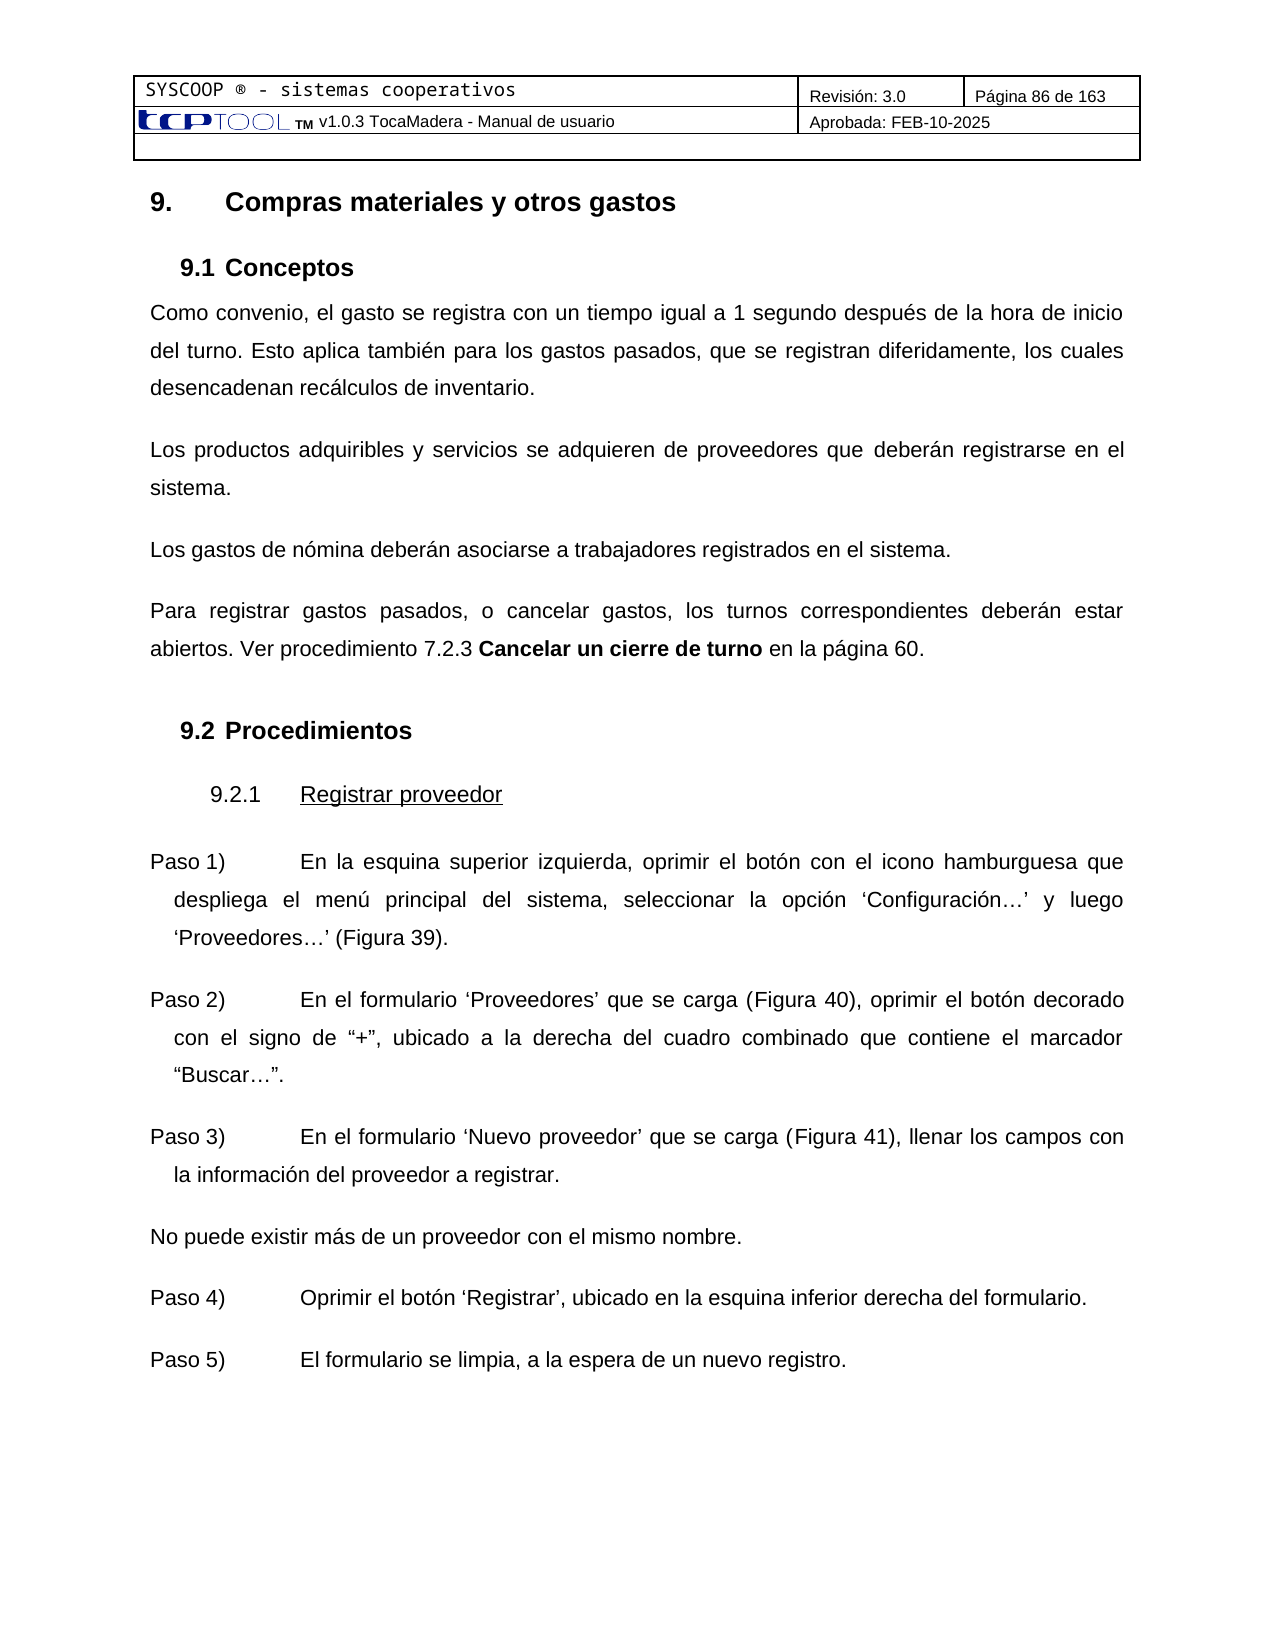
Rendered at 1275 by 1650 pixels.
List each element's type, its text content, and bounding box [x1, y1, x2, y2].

text Para registrar gastos pasados, o cancelar gastos, los turnos correspondientes deberán estar abiertos. Ver procedimiento 7.2.3 Cancelar un cierre de turno en la página 59. [150, 598, 1125, 661]
subtitle Registrar proveedor [210, 781, 1125, 807]
list En el formulario ‘Nuevo proveedor’ que se carga (Figura 41), llenar los campos con la información del proveedor a registrar. [150, 1124, 1125, 1187]
list En el formulario ‘Proveedores’ que se carga (Figura 40), oprimir el botón decorado con el signo de “+”, ubicado a la derecha del cuadro combinado que contiene el marcador “Buscar…”. [150, 987, 1125, 1087]
subtitle Conceptos [180, 253, 1125, 282]
text Los gastos de nómina deberán asociarse a trabajadores registrados en el sistema. [150, 537, 1125, 562]
subtitle Procedimientos [180, 716, 1125, 745]
picture [138, 110, 290, 130]
subtitle Compras materiales y otros gastos [150, 186, 1125, 217]
text Los productos adquiribles y servicios se adquieren de proveedores que deberán registrarse en el sistema. [150, 437, 1125, 500]
text Como convenio, el gasto se registra con un tiempo igual a 1 segundo después de la hora de inicio del turno. Esto aplica también para los gastos pasados, que se registran diferidamente, los cuales desencadenan recálculos de inventario. [150, 300, 1125, 401]
list En la esquina superior izquierda, oprimir el botón con el icono hamburguesa que despliega el menú principal del sistema, seleccionar la opción ‘Configuración…’ y luego ‘Proveedores…’ (Figura 39). [150, 849, 1125, 950]
text No puede existir más de un proveedor con el mismo nombre. [150, 1223, 1125, 1249]
list El formulario se limpia, a la espera de un nuevo registro. [150, 1347, 1125, 1372]
list Oprimir el botón ‘Registrar’, ubicado en la esquina inferior derecha del formulario. [150, 1285, 1125, 1311]
